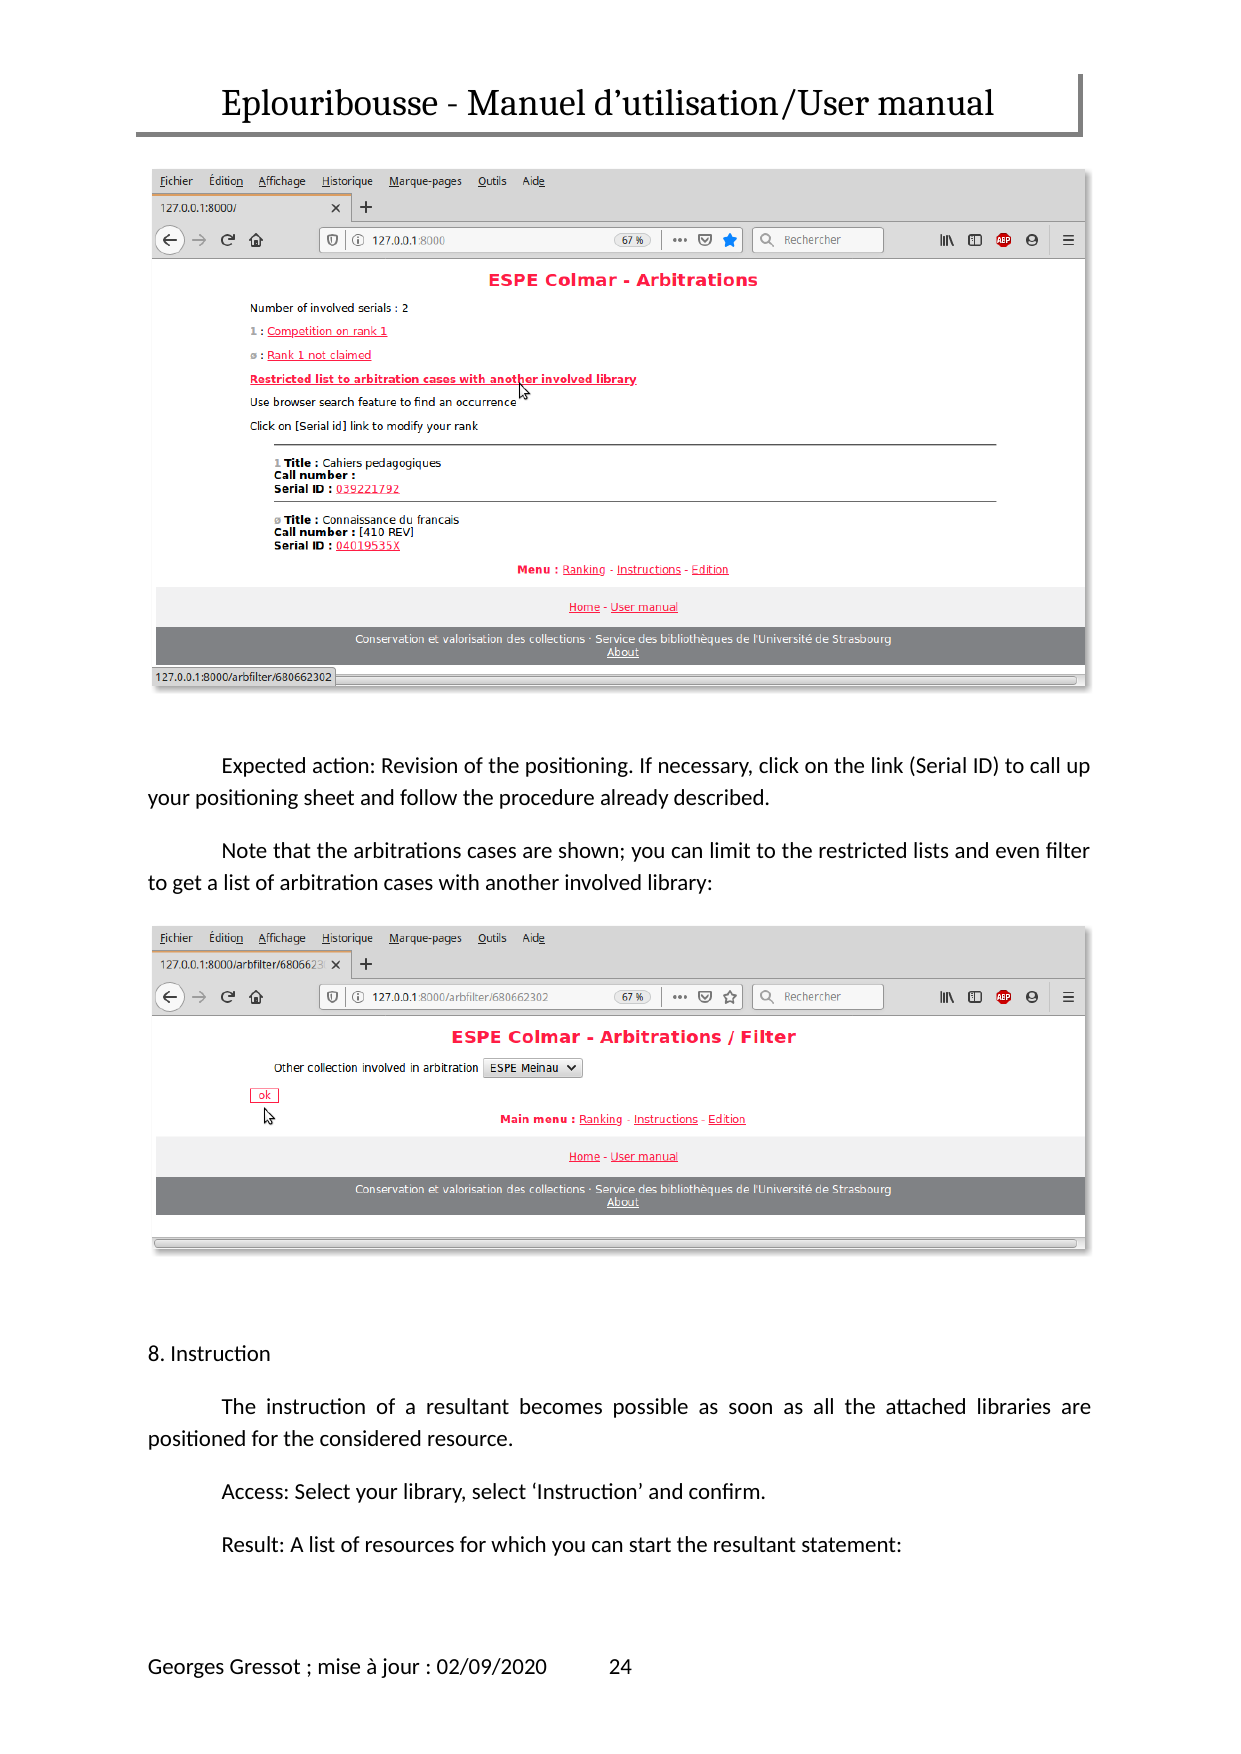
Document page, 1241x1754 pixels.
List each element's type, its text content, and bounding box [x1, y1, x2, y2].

text The instruction of a resultant becomes possible as soon as all the attached libraries are positioned for the considered resource. [148, 1392, 1093, 1452]
text 8. Instruction [148, 1339, 1093, 1367]
text Expected action: Revision of the positioning. If necessary, click on the link (Serial ID) to call up your positioning sheet and follow the procedure already described. [148, 751, 1093, 811]
picture [147, 164, 1093, 694]
text Access: Select your library, select ‘Instruction’ and confirm. [148, 1477, 1093, 1506]
text Note that the arbitrations cases are shown; you can limit to the restricted lists and even filter to get a list of arbitration cases with another involved library: [148, 836, 1093, 896]
picture [147, 921, 1093, 1257]
text Result: A list of resources for which you can start the resultant statement: [148, 1531, 1093, 1558]
